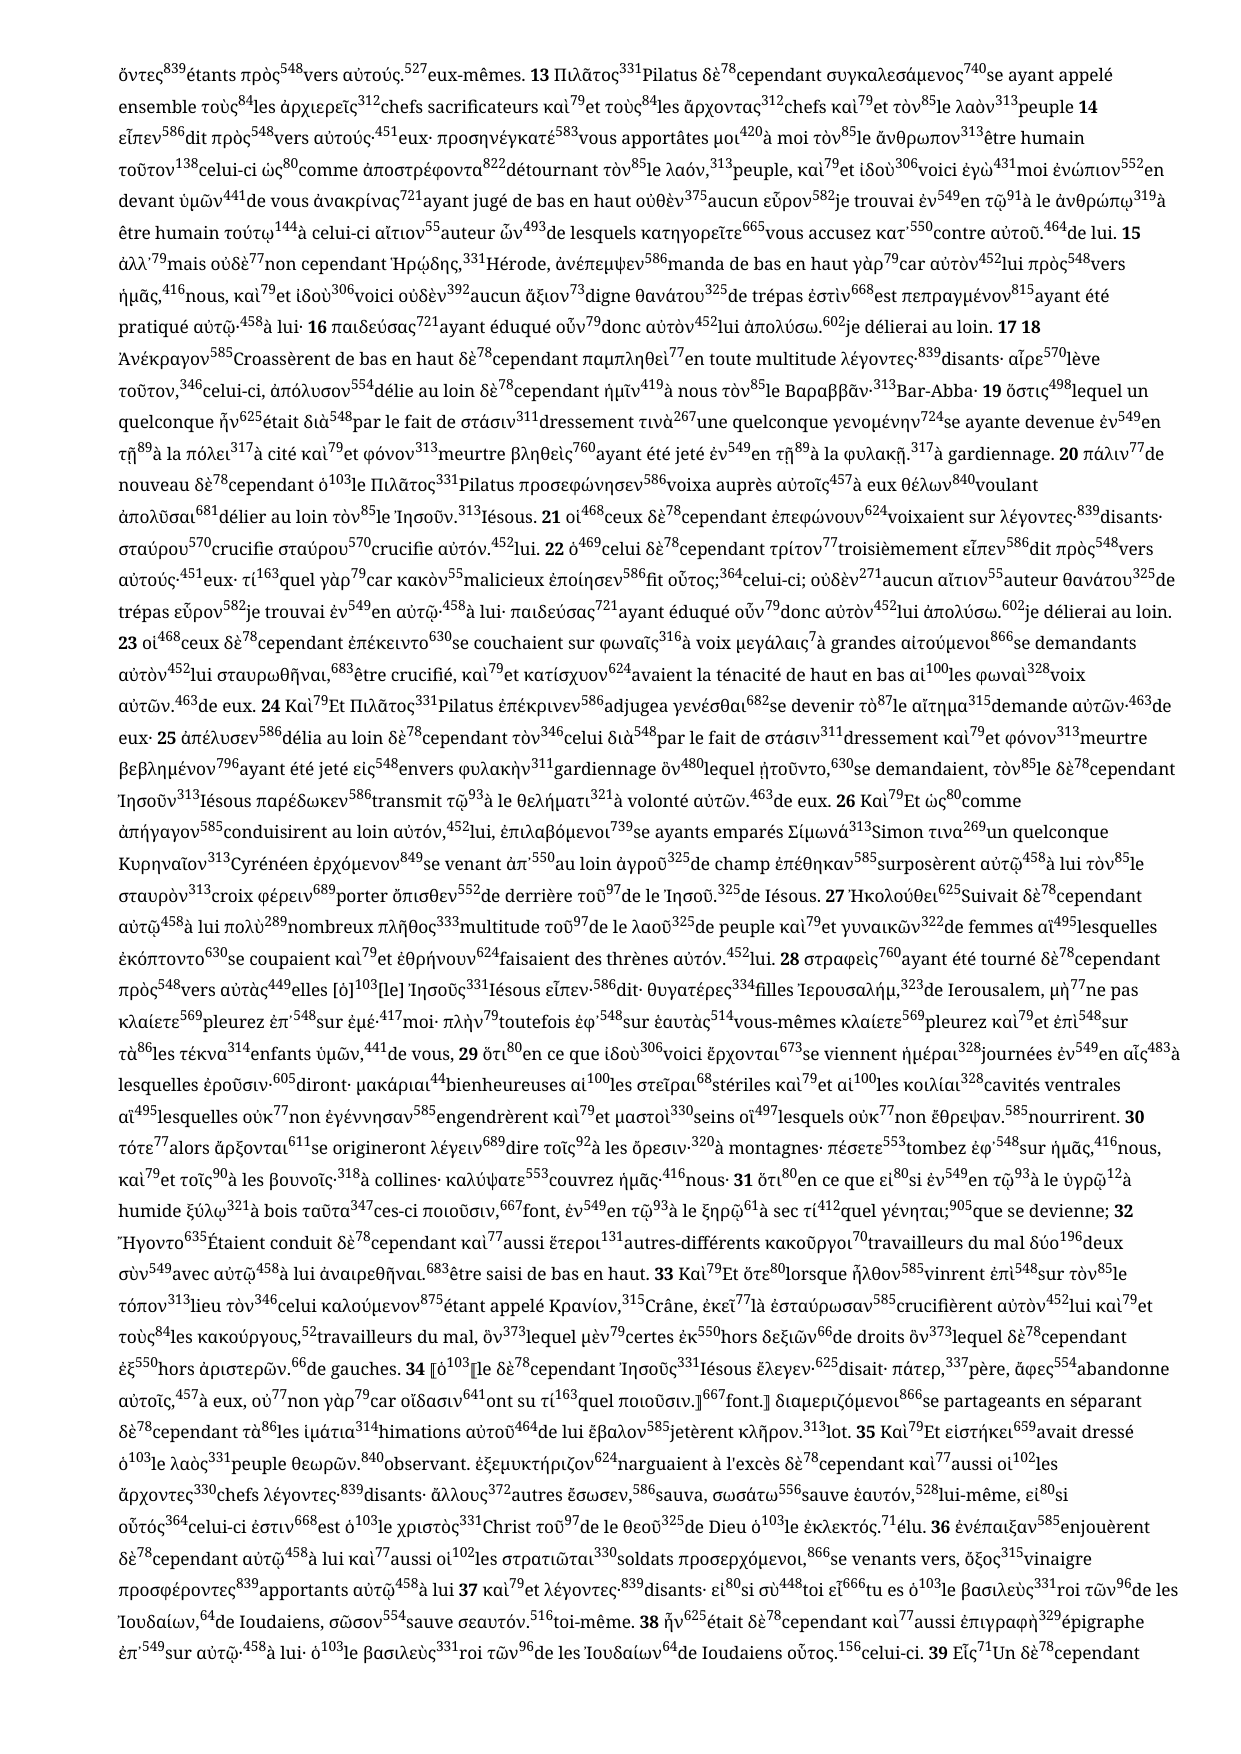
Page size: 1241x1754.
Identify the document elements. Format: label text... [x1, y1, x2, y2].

text 1 Καὶ79Et ἀναστὰν723ayant redressé ἅπαν289en totalité τὸ105le πλῆθος333multitude αὐτῶν463de eux ἤγαγον585conduisirent αὐτὸν452lui ἐπὶ548sur τὸν85le Πιλᾶτον.313Pilatus. 2 Ἤρξαντο591Se originèrent δὲ78cependant κατηγορεῖν689accuser αὐτοῦ464de lui λέγοντες·839disants· τοῦτον346celui-ci εὕρομεν581nous trouvâmes διαστρέφοντα822tournant de travers τὸ87le ἔθνος315ethnie ἡμῶν423de nous καὶ79et κωλύοντα822empêchant φόρους312impôts Καίσαρι319à Kaesar διδόναι689donner καὶ79et λέγοντα822disant ἑαυτὸν528lui-même χριστὸν313Christ βασιλέα313roi εἶναι.689être. 3 ὁ103le δὲ78cependant Πιλᾶτος331Pilatus ἠρώτησεν586interrogea αὐτὸν452lui λέγων·840disant· σὺ448toi εἶ666tu es ὁ103le βασιλεὺς331roi τῶν96de les Ἰουδαίων;64de Ioudaiens; ὁ469celui δὲ78cependant ἀποκριθεὶς760ayant été répondu αὐτῷ458à lui ἔφη·625déclarait· σὺ448toi λέγεις.666tu dis. 4 ὁ103le δὲ78cependant Πιλᾶτος331Pilatus εἶπεν586dit πρὸς548vers τοὺς84les ἀρχιερεῖς312chefs sacrificateurs καὶ79et τοὺς84les ὄχλους·312foules· οὐδὲν271aucun εὑρίσκω664je trouve αἴτιον55auteur ἐν549en τῷ91à le ἀνθρώπῳ319à être humain τούτῳ.144à celui-ci. 5 οἱ468ceux δὲ78cependant ἐπίσχυον624avaient la ténacité au dessus λέγοντες839disants ὅτι80en ce que ἀνασείει668secoue de bas en haut τὸν85le λαὸν313peuple διδάσκων840enseignant καθ᾽550contre ὅλης279de toute entière τῆς95de la Ἰουδαίας,323de Ioudaia, καὶ77aussi ἀρξάμενος740se ayant originé ἀπὸ550au loin τῆς95de la Γαλιλαίας323de Galilée ἕως551jusqu'à ce que ὧδε.77ici. 6 Πιλᾶτος331Pilatus δὲ78cependant ἀκούσας721ayant écouté ἐπηρώτησεν586surinterrogea εἰ80si ὁ103le ἄνθρωπος331être humain Γαλιλαῖός47Galiléen ἐστιν,668est, 7 καὶ79et ἐπιγνοὺς721ayant reconnu ὅτι80en ce que ἐκ550hors τῆς95de la ἐξουσίας323de autorité Ἡρῴδου325de Hérode ἐστὶν668est ἀνέπεμψεν586manda de bas en haut αὐτὸν452lui πρὸς548vers Ἡρῴδην,313Hérode, ὄντα822étant καὶ77aussi αὐτὸν528lui-même ἐν549en Ἱεροσολύμοις320à Ierosolymas ἐν549en ταύταις141à celles-ci ταῖς88à les ἡμέραις.316à journées. 8 Ὁ103Le δὲ78cependant Ἡρῴδης331Hérode ἰδὼν721ayant vu τὸν85le Ἰησοῦν313Iésous ἐχάρη600fut été de joie λίαν,77extrêmement, ἦν625était γὰρ79car ἐξ550hors ἱκανῶν15de assez-importants χρόνων324de temps θέλων840voulant ἰδεῖν681voir αὐτὸν452lui διὰ548par le fait de τὸ348ce ἀκούειν689écouter περὶ550autour αὐτοῦ464de lui καὶ79et ἤλπιζέν625espérait τι271un quelconque σημεῖον315signe ἰδεῖν681voir ὑπ᾽550sous αὐτοῦ464de lui γινόμενον.851se devenant. 9 ἐπηρώτα625surinterrogeait δὲ78cependant αὐτὸν452lui ἐν549en λόγοις318à discours ἱκανοῖς,9à assez-importants, αὐτὸς469lui δὲ78cependant οὐδὲν375aucun ἀπεκρίνατο592se répondit αὐτῷ.458à lui. 10 εἱστήκεισαν658avaient dressé δὲ78cependant οἱ102les ἀρχιερεῖς330chefs sacrificateurs καὶ79et οἱ102les γραμματεῖς330lettrés εὐτόνως77d'une manière bien tendue κατηγοροῦντες839accusants αὐτοῦ.464de lui. 11 ἐξουθενήσας721ayant exclu comme rien δὲ78cependant αὐτὸν452lui [καὶ]77[aussi] ὁ103le Ἡρῴδης331Hérode σὺν549avec τοῖς92à les στρατεύμασιν320à troupes de soldats αὐτοῦ464de lui καὶ79et ἐμπαίξας721ayant enjoué περιβαλὼν721ayant entouré ἐσθῆτα311habillement λαμπρὰν2brillante ἀνέπεμψεν586manda de bas en haut αὐτὸν452lui τῷ91à le Πιλάτῳ.319à Pilatus. 12 ἐγένοντο591se devinrent δὲ78cependant φίλοι46amis ὅ103le τε79en outre Ἡρῴδης331Hérode καὶ79et ὁ103le Πιλᾶτος331Pilatus ἐν549en αὐτῇ142à même τῇ89à la ἡμέρᾳ317à journée μετ᾽550avec ἀλλήλων·504de les uns les autres· προϋπῆρχον624subsistaient auparavant γὰρ79car ἐν549en ἔχθρᾳ317à haine ὄντες839étants πρὸς548vers αὐτούς.527eux-mêmes. 13 Πιλᾶτος331Pilatus δὲ78cependant συγκαλεσάμενος740se ayant appelé ensemble τοὺς84les ἀρχιερεῖς312chefs sacrificateurs καὶ79et τοὺς84les ἄρχοντας312chefs καὶ79et τὸν85le λαὸν313peuple 14 εἶπεν586dit πρὸς548vers αὐτούς·451eux· προσηνέγκατέ583vous apportâtes μοι420à moi τὸν85le ἄνθρωπον313être humain τοῦτον138celui-ci ὡς80comme ἀποστρέφοντα822détournant τὸν85le λαόν,313peuple, καὶ79et ἰδοὺ306voici ἐγὼ431moi ἐνώπιον552en devant ὑμῶν441de vous ἀνακρίνας721ayant jugé de bas en haut οὐθὲν375aucun εὗρον582je trouvai ἐν549en τῷ91à le ἀνθρώπῳ319à être humain τούτῳ144à celui-ci αἴτιον55auteur ὧν493de lesquels κατηγορεῖτε665vous accusez κατ᾽550contre αὐτοῦ.464de lui. 15 ἀλλ᾽79mais οὐδὲ77non cependant Ἡρῴδης,331Hérode, ἀνέπεμψεν586manda de bas en haut γὰρ79car αὐτὸν452lui πρὸς548vers ἡμᾶς,416nous, καὶ79et ἰδοὺ306voici οὐδὲν392aucun ἄξιον73digne θανάτου325de trépas ἐστὶν668est πεπραγμένον815ayant été pratiqué αὐτῷ·458à lui· 16 παιδεύσας721ayant éduqué οὖν79donc αὐτὸν452lui ἀπολύσω.602je délierai au loin. 17 18 Ἀνέκραγον585Croassèrent de bas en haut δὲ78cependant παμπληθεὶ77en toute multitude λέγοντες·839disants· αἶρε570lève τοῦτον,346celui-ci, ἀπόλυσον554délie au loin δὲ78cependant ἡμῖν419à nous τὸν85le Βαραββᾶν·313Bar-Abba· 19 ὅστις498lequel un quelconque ἦν625était διὰ548par le fait de στάσιν311dressement τινὰ267une quelconque γενομένην724se ayante devenue ἐν549en τῇ89à la πόλει317à cité καὶ79et φόνον313meurtre βληθεὶς760ayant été jeté ἐν549en τῇ89à la φυλακῇ.317à gardiennage. 20 πάλιν77de nouveau δὲ78cependant ὁ103le Πιλᾶτος331Pilatus προσεφώνησεν586voixa auprès αὐτοῖς457à eux θέλων840voulant ἀπολῦσαι681délier au loin τὸν85le Ἰησοῦν.313Iésous. 21 οἱ468ceux δὲ78cependant ἐπεφώνουν624voixaient sur λέγοντες·839disants· σταύρου570crucifie σταύρου570crucifie αὐτόν.452lui. 22 ὁ469celui δὲ78cependant τρίτον77troisièmement εἶπεν586dit πρὸς548vers αὐτούς·451eux· τί163quel γὰρ79car κακὸν55malicieux ἐποίησεν586fit οὗτος;364celui-ci; οὐδὲν271aucun αἴτιον55auteur θανάτου325de trépas εὗρον582je trouvai ἐν549en αὐτῷ·458à lui· παιδεύσας721ayant éduqué οὖν79donc αὐτὸν452lui ἀπολύσω.602je délierai au loin. 23 οἱ468ceux δὲ78cependant ἐπέκειντο630se couchaient sur φωναῖς316à voix μεγάλαις7à grandes αἰτούμενοι866se demandants αὐτὸν452lui σταυρωθῆναι,683être crucifié, καὶ79et κατίσχυον624avaient la ténacité de haut en bas αἱ100les φωναὶ328voix αὐτῶν.463de eux. 24 Καὶ79Et Πιλᾶτος331Pilatus ἐπέκρινεν586adjugea γενέσθαι682se devenir τὸ87le αἴτημα315demande αὐτῶν·463de eux· 25 ἀπέλυσεν586délia au loin δὲ78cependant τὸν346celui διὰ548par le fait de στάσιν311dressement καὶ79et φόνον313meurtre βεβλημένον796ayant été jeté εἰς548envers φυλακὴν311gardiennage ὃν480lequel ᾐτοῦντο,630se demandaient, τὸν85le δὲ78cependant Ἰησοῦν313Iésous παρέδωκεν586transmit τῷ93à le θελήματι321à volonté αὐτῶν.463de eux. 26 Καὶ79Et ὡς80comme ἀπήγαγον585conduisirent au loin αὐτόν,452lui, ἐπιλαβόμενοι739se ayants emparés Σίμωνά313Simon τινα269un quelconque Κυρηναῖον313Cyrénéen ἐρχόμενον849se venant ἀπ᾽550au loin ἀγροῦ325de champ ἐπέθηκαν585surposèrent αὐτῷ458à lui τὸν85le σταυρὸν313croix φέρειν689porter ὄπισθεν552de derrière τοῦ97de le Ἰησοῦ.325de Iésous. 27 Ἠκολούθει625Suivait δὲ78cependant αὐτῷ458à lui πολὺ289nombreux πλῆθος333multitude τοῦ97de le λαοῦ325de peuple καὶ79et γυναικῶν322de femmes αἳ495lesquelles ἐκόπτοντο630se coupaient καὶ79et ἐθρήνουν624faisaient des thrènes αὐτόν.452lui. 28 στραφεὶς760ayant été tourné δὲ78cependant πρὸς548vers αὐτὰς449elles [ὁ]103[le] Ἰησοῦς331Iésous εἶπεν·586dit· θυγατέρες334filles Ἰερουσαλήμ,323de Ierousalem, μὴ77ne pas κλαίετε569pleurez ἐπ᾽548sur ἐμέ·417moi· πλὴν79toutefois ἐφ᾽548sur ἑαυτὰς514vous-mêmes κλαίετε569pleurez καὶ79et ἐπὶ548sur τὰ86les τέκνα314enfants ὑμῶν,441de vous, 29 ὅτι80en ce que ἰδοὺ306voici ἔρχονται673se viennent ἡμέραι328journées ἐν549en αἷς483à lesquelles ἐροῦσιν·605diront· μακάριαι44bienheureuses αἱ100les στεῖραι68stériles καὶ79et αἱ100les κοιλίαι328cavités ventrales αἳ495lesquelles οὐκ77non ἐγέννησαν585engendrèrent καὶ79et μαστοὶ330seins οἳ497lesquels οὐκ77non ἔθρεψαν.585nourrirent. 30 τότε77alors ἄρξονται611se origineront λέγειν689dire τοῖς92à les ὄρεσιν·320à montagnes· πέσετε553tombez ἐφ᾽548sur ἡμᾶς,416nous, καὶ79et τοῖς90à les βουνοῖς·318à collines· καλύψατε553couvrez ἡμᾶς·416nous· 31 ὅτι80en ce que εἰ80si ἐν549en τῷ93à le ὑγρῷ12à humide ξύλῳ321à bois ταῦτα347ces-ci ποιοῦσιν,667font, ἐν549en τῷ93à le ξηρῷ61à sec τί412quel γένηται;905que se devienne; 32 Ἤγοντο635Étaient conduit δὲ78cependant καὶ77aussi ἕτεροι131autres-différents κακοῦργοι70travailleurs du mal δύο196deux σὺν549avec αὐτῷ458à lui ἀναιρεθῆναι.683être saisi de bas en haut. 33 Καὶ79Et ὅτε80lorsque ἦλθον585vinrent ἐπὶ548sur τὸν85le τόπον313lieu τὸν346celui καλούμενον875étant appelé Κρανίον,315Crâne, ἐκεῖ77là ἐσταύρωσαν585crucifièrent αὐτὸν452lui καὶ79et τοὺς84les κακούργους,52travailleurs du mal, ὃν373lequel μὲν79certes ἐκ550hors δεξιῶν66de droits ὃν373lequel δὲ78cependant ἐξ550hors ἀριστερῶν.66de gauches. 34 ⟦ὁ103⟦le δὲ78cependant Ἰησοῦς331Iésous ἔλεγεν·625disait· πάτερ,337père, ἄφες554abandonne αὐτοῖς,457à eux, οὐ77non γὰρ79car οἴδασιν641ont su τί163quel ποιοῦσιν.⟧667font.⟧ διαμεριζόμενοι866se partageants en séparant δὲ78cependant τὰ86les ἱμάτια314himations αὐτοῦ464de lui ἔβαλον585jetèrent κλῆρον.313lot. 35 Καὶ79Et εἱστήκει659avait dressé ὁ103le λαὸς331peuple θεωρῶν.840observant. ἐξεμυκτήριζον624narguaient à l'excès δὲ78cependant καὶ77aussi οἱ102les ἄρχοντες330chefs λέγοντες·839disants· ἄλλους372autres ἔσωσεν,586sauva, σωσάτω556sauve ἑαυτόν,528lui-même, εἰ80si οὗτός364celui-ci ἐστιν668est ὁ103le χριστὸς331Christ τοῦ97de le θεοῦ325de Dieu ὁ103le ἐκλεκτός.71élu. 36 ἐνέπαιξαν585enjouèrent δὲ78cependant αὐτῷ458à lui καὶ77aussi οἱ102les στρατιῶται330soldats προσερχόμενοι,866se venants vers, ὄξος315vinaigre προσφέροντες839apportants αὐτῷ458à lui 37 καὶ79et λέγοντες·839disants· εἰ80si σὺ448toi εἶ666tu es ὁ103le βασιλεὺς331roi τῶν96de les Ἰουδαίων,64de Ioudaiens, σῶσον554sauve σεαυτόν.516toi-même. 38 ἦν625était δὲ78cependant καὶ77aussi ἐπιγραφὴ329épigraphe ἐπ᾽549sur αὐτῷ·458à lui· ὁ103le βασιλεὺς331roi τῶν96de les Ἰουδαίων64de Ioudaiens οὗτος.156celui-ci. 39 Εἷς71Un δὲ78cependant τῶν96de les κρεμασθέντων753de ayants étés suspendus κακούργων64de travailleurs du mal ἐβλασφήμει625blasphémait αὐτὸν452lui λέγων·840disant· οὐχὶ340non pas σὺ448toi εἶ666tu es ὁ103le χριστός;331Christ; σῶσον554sauve σεαυτὸν516toi-même καὶ79et ἡμᾶς.416nous. 40 ἀποκριθεὶς760ayant été répondu δὲ78cependant ὁ103le ἕτερος390autre-différent ἐπιτιμῶν840survalorisant αὐτῷ458à lui ἔφη·625déclarait· οὐδὲ77non cependant φοβῇ672tu te effraies σὺ448toi τὸν85le θεόν,313Dieu, ὅτι80en ce que ἐν549en τῷ93à le αὐτῷ146à même κρίματι321à objet de jugement εἶ;666tu es; 41 καὶ79et ἡμεῖς430nous μὲν79certes δικαίως,77justement, ἄξια54dignes γὰρ79car ὧν493de lesquels ἐπράξαμεν581nous pratiquâmes ἀπολαμβάνομεν·663nous recevons· οὗτος364celui-ci δὲ78cependant οὐδὲν271aucun ἄτοπον55déplacé ἔπραξεν.586pratiqua. 42 καὶ79et ἔλεγεν·625disait· Ἰησοῦ,337Iésous, μνήσθητί563sois fait mémoire μου424de moi ὅταν80lorsque le cas échéant ἔλθῃς897que tu viennes εἰς548envers τὴν83la βασιλείαν311royauté σου.442de toi. 43 καὶ79et εἶπεν586dit αὐτῷ·458à lui· ἀμήν304amen σοι439à toi λέγω,664je dis, σήμερον77aujourd'hui μετ᾽550avec ἐμοῦ424de moi ἔσῃ610tu te seras ἐν549en τῷ91à le παραδείσῳ.319à paradis. 44 Καὶ79Et ἦν625était ἤδη77déjà ὡσεὶ77comme si ὥρα329heure ἕκτη212sixième καὶ79et σκότος333ténèbre ἐγένετο592se devint ἐφ᾽548sur ὅλην267toute entière τὴν83la γῆν311terre ἕως552jusqu'à ce que ὥρας323de heure ἐνάτης209de neuvième 45 τοῦ97de le ἡλίου325de soleil ἐκλειπόντος,716de ayant éclipsé, ἐσχίσθη600fut scindé δὲ78cependant τὸ105le καταπέτασμα333rideau étendu τοῦ97de le ναοῦ325de temple μέσον.55au milieu. 46 καὶ79et φωνήσας721ayant voixé φωνῇ317à voix μεγάλῃ8à grande ὁ103le Ἰησοῦς331Iésous εἶπεν·586dit· πάτερ,337père, εἰς548envers χεῖράς310mains σου442de toi παρατίθεμαι670je me pose à côté τὸ87le πνεῦμά315souffle μου.424de moi. τοῦτο348ce-ci δὲ78cependant εἰπὼν721ayant dit ἐξέπνευσεν.586expira souffle. 47 Ἰδὼν721Ayant vu δὲ78cependant ὁ103le ἑκατοντάρχης331chef de cent τὸ348ce γενόμενον728se ayant devenu ἐδόξαζεν625glorifiait τὸν85le θεὸν313Dieu λέγων·840disant· ὄντως77réellement ὁ103le ἄνθρωπος331être humain οὗτος156celui-ci δίκαιος47juste ἦν.625était. 48 καὶ79et πάντες389tous οἱ102les συμπαραγενόμενοι739se ayants étés à côté ensemble ὄχλοι330foules ἐπὶ548sur τὴν83la θεωρίαν311observation ταύτην,136celle-ci, θεωρήσαντες720ayants observés τὰ347ces γενόμενα,727se ayants devenus, τύπτοντες839tapants τὰ86les στήθη314poitrines ὑπέστρεφον.624retournaient en arrière. 49 Εἱστήκεισαν658Avaient dressé δὲ78cependant πάντες286tous οἱ102les γνωστοὶ70connus αὐτῷ458à lui ἀπὸ547au loin μακρόθεν77à distance καὶ79et γυναῖκες328femmes αἱ495celles συνακολουθοῦσαι837suivantes ensemble αὐτῷ458à lui ἀπὸ550au loin τῆς95de la Γαλιλαίας323de Galilée ὁρῶσαι837voyantes ταῦτα.347ces-ci. 50 Καὶ79Et ἰδοὺ306voici ἀνὴρ331homme ὀνόματι321à nom Ἰωσὴφ331Ioseph βουλευτὴς331membre du conseil ὑπάρχων840subsistant [καὶ]79[et] ἀνὴρ331homme ἀγαθὸς22bon καὶ79et δίκαιος22juste 51 –935– οὗτος364celui-ci οὐκ77non ἦν625était συγκατατεθειμένος792se ayant posé de haut en bas avec τῇ89à la βουλῇ317à dessein καὶ79et τῇ89à la πράξει317à pratique αὐτῶν463de eux –935– ἀπὸ550au loin Ἁριμαθαίας323de Arimathée πόλεως323de cité τῶν96de les Ἰουδαίων,64de Ioudaiens, ὃς498lequel προσεδέχετο631se acceptait auprès τὴν83la βασιλείαν311royauté τοῦ97de le θεοῦ,325de Dieu, 52 οὗτος469celui-ci προσελθὼν721ayant venu vers τῷ91à le Πιλάτῳ319à Pilatus ᾐτήσατο592se demanda τὸ87le σῶμα315corps τοῦ97de le Ἰησοῦ325de Iésous 53 καὶ79et καθελὼν721ayant saisi du haut vers le bas ἐνετύλιξεν586enroula αὐτὸ454lui σινδόνι317à sindon καὶ79et ἔθηκεν586posa αὐτὸν452lui ἐν549en μνήματι321à monument λαξευτῷ12à taillé dans le roc οὗ77où οὐκ77non ἦν625était οὐδεὶς390aucun οὔπω77non encore κείμενος.867se couchant. 54 καὶ79et ἡμέρα329journée ἦν625était παρασκευῆς323de équipement de côté καὶ79et σάββατον333sabbat ἐπέφωσκεν.625commençait à luire. 55 Κατακολουθήσασαι718Ayantes suivies de haut en bas δὲ78cependant αἱ100les γυναῖκες,328femmes, αἵτινες495lesquelles des quelconques ἦσαν624étaient συνεληλυθυῖαι780ayantes venues ensemble ἐκ550hors τῆς95de la Γαλιλαίας323de Galilée αὐτῷ,458à lui, ἐθεάσαντο591se contemplèrent τὸ87le μνημεῖον315mémorial καὶ79et ὡς77comme ἐτέθη600fut posé τὸ105le σῶμα333corps αὐτοῦ,464de lui, 56 ὑποστρέψασαι718ayantes retournées en arrière δὲ78cependant ἡτοίμασαν585préparèrent ἀρώματα314aromates καὶ79et μύρα.314onguents. καὶ79et τὸ87le μὲν77certes σάββατον315sabbat ἡσύχασαν585tranquillisèrent κατὰ548selon τὴν83la ἐντολήν.311commandement. [118, 59, 1181, 1665]
